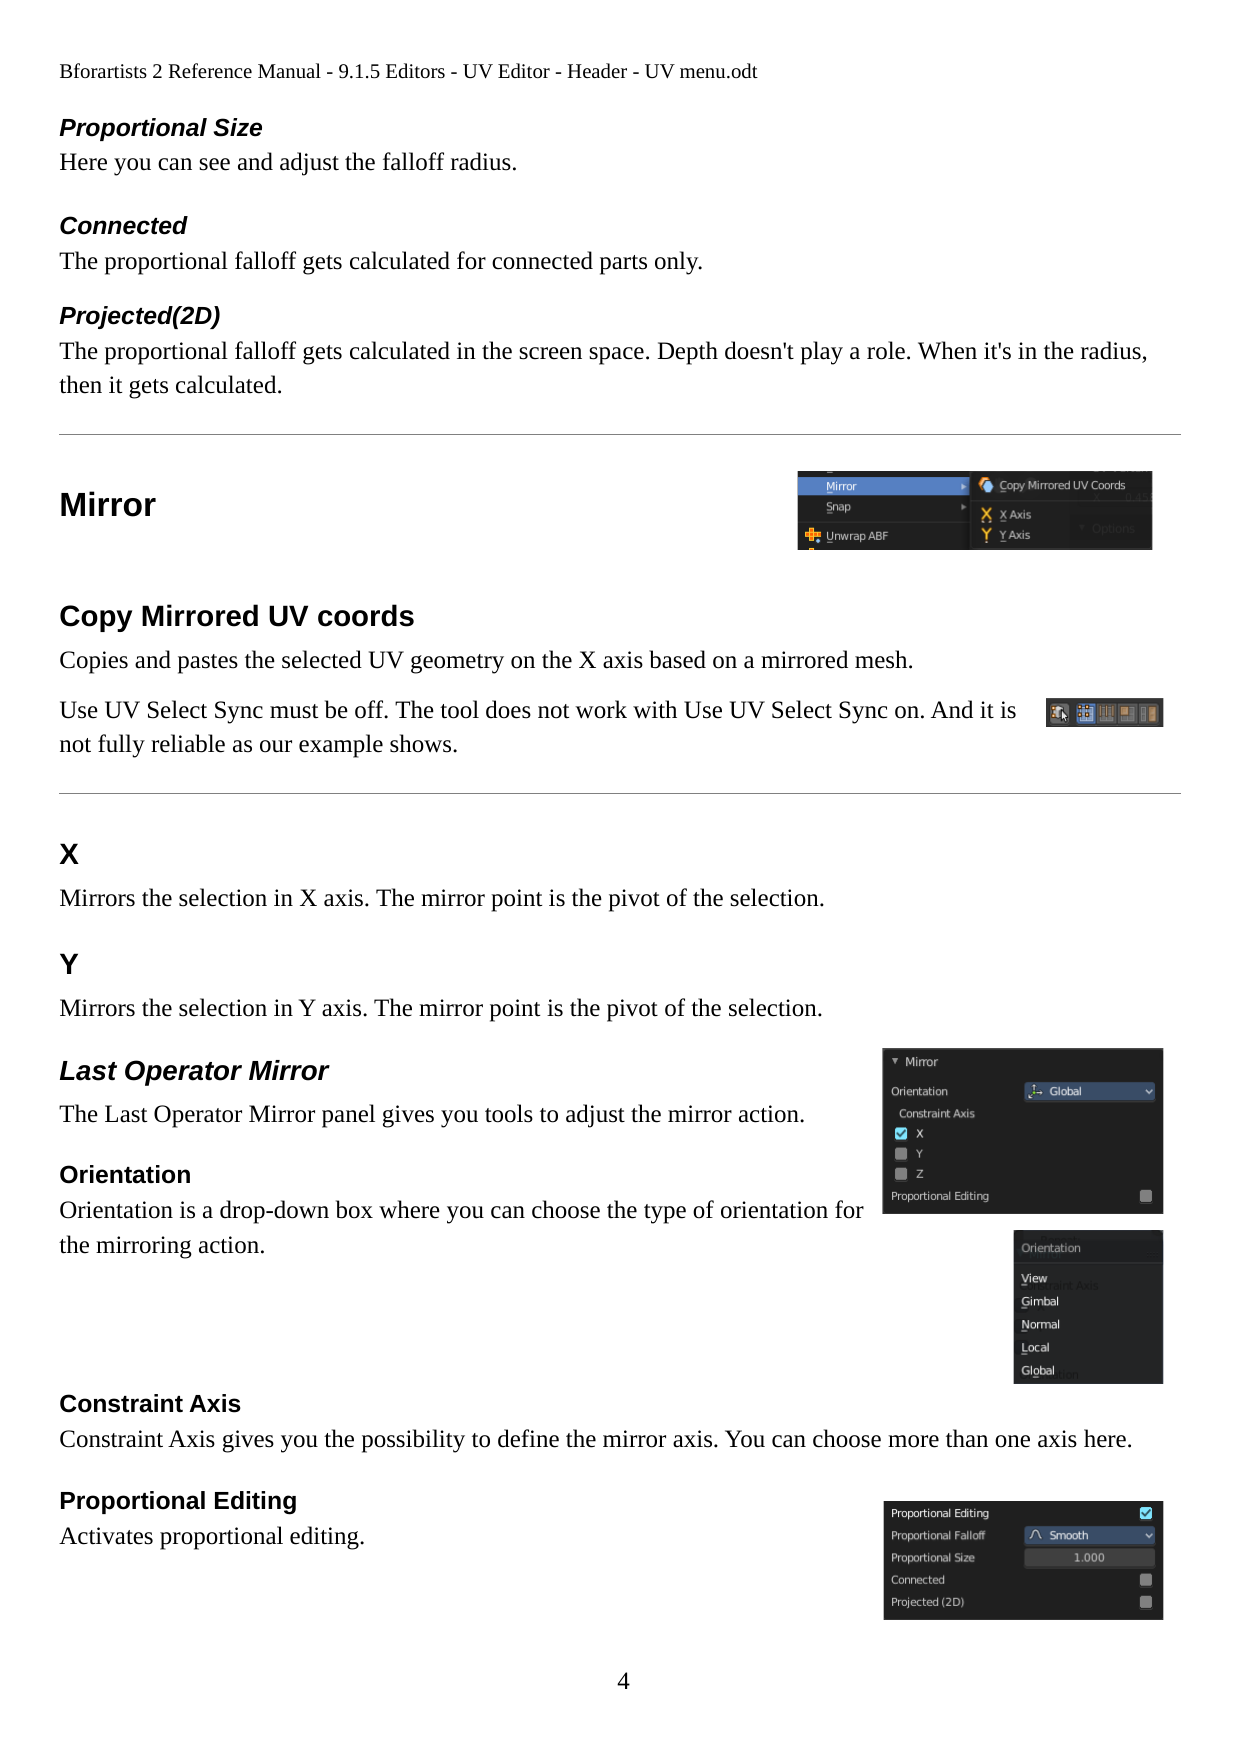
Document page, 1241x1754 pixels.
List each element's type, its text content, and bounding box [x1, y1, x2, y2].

text Orientation is a drop-down box where you can choose the type of orientation for the mirroring action. [59, 1195, 1181, 1259]
text Activates proportional editing. [59, 1521, 883, 1549]
subtitle Connected [59, 211, 1181, 240]
subtitle Proportional Size [59, 113, 1181, 141]
text Mirrors the selection in X axis. The mirror point is the pivot of the selection. [59, 883, 1181, 912]
picture [1046, 698, 1164, 727]
subtitle Last Operator Mirror [59, 1055, 882, 1087]
text Use UV Select Sync must be off. The tool does not work with Use UV Select Sync on. And it is not fully reliable as our example shows. [59, 695, 1181, 758]
subtitle Constraint Axis [59, 1389, 1181, 1418]
subtitle Y [59, 947, 1181, 981]
subtitle Mirror [59, 484, 797, 523]
text The proportional falloff gets calculated in the screen space. Depth doesn't play a role. When it's in the radius, then it gets calculated. [59, 336, 1181, 399]
subtitle Proportional Editing [59, 1486, 1181, 1514]
picture [883, 1501, 1164, 1620]
subtitle [1164, 1161, 1181, 1189]
subtitle Projected(2D) [59, 301, 1181, 330]
subtitle X [59, 837, 1181, 871]
text Here you can see and adjust the falloff radius. [59, 147, 1181, 176]
text Copies and pastes the selected UV geometry on the X axis based on a mirrored mesh. [59, 646, 1181, 674]
subtitle Orientation [59, 1161, 882, 1189]
subtitle [1153, 484, 1181, 523]
picture [797, 471, 1153, 550]
picture [882, 1048, 1164, 1214]
text The proportional falloff gets calculated for connected parts only. [59, 246, 1181, 275]
subtitle [1164, 1055, 1181, 1087]
text Constraint Axis gives you the possibility to define the mirror axis. You can choose more than one axis here. [59, 1424, 1181, 1453]
picture [1013, 1230, 1164, 1384]
subtitle Copy Mirrored UV coords [59, 599, 1181, 633]
text Mirrors the selection in Y axis. The mirror point is the pivot of the selection. [59, 993, 1181, 1022]
text The Last Operator Mirror panel gives you tools to adjust the mirror action. [59, 1099, 882, 1128]
